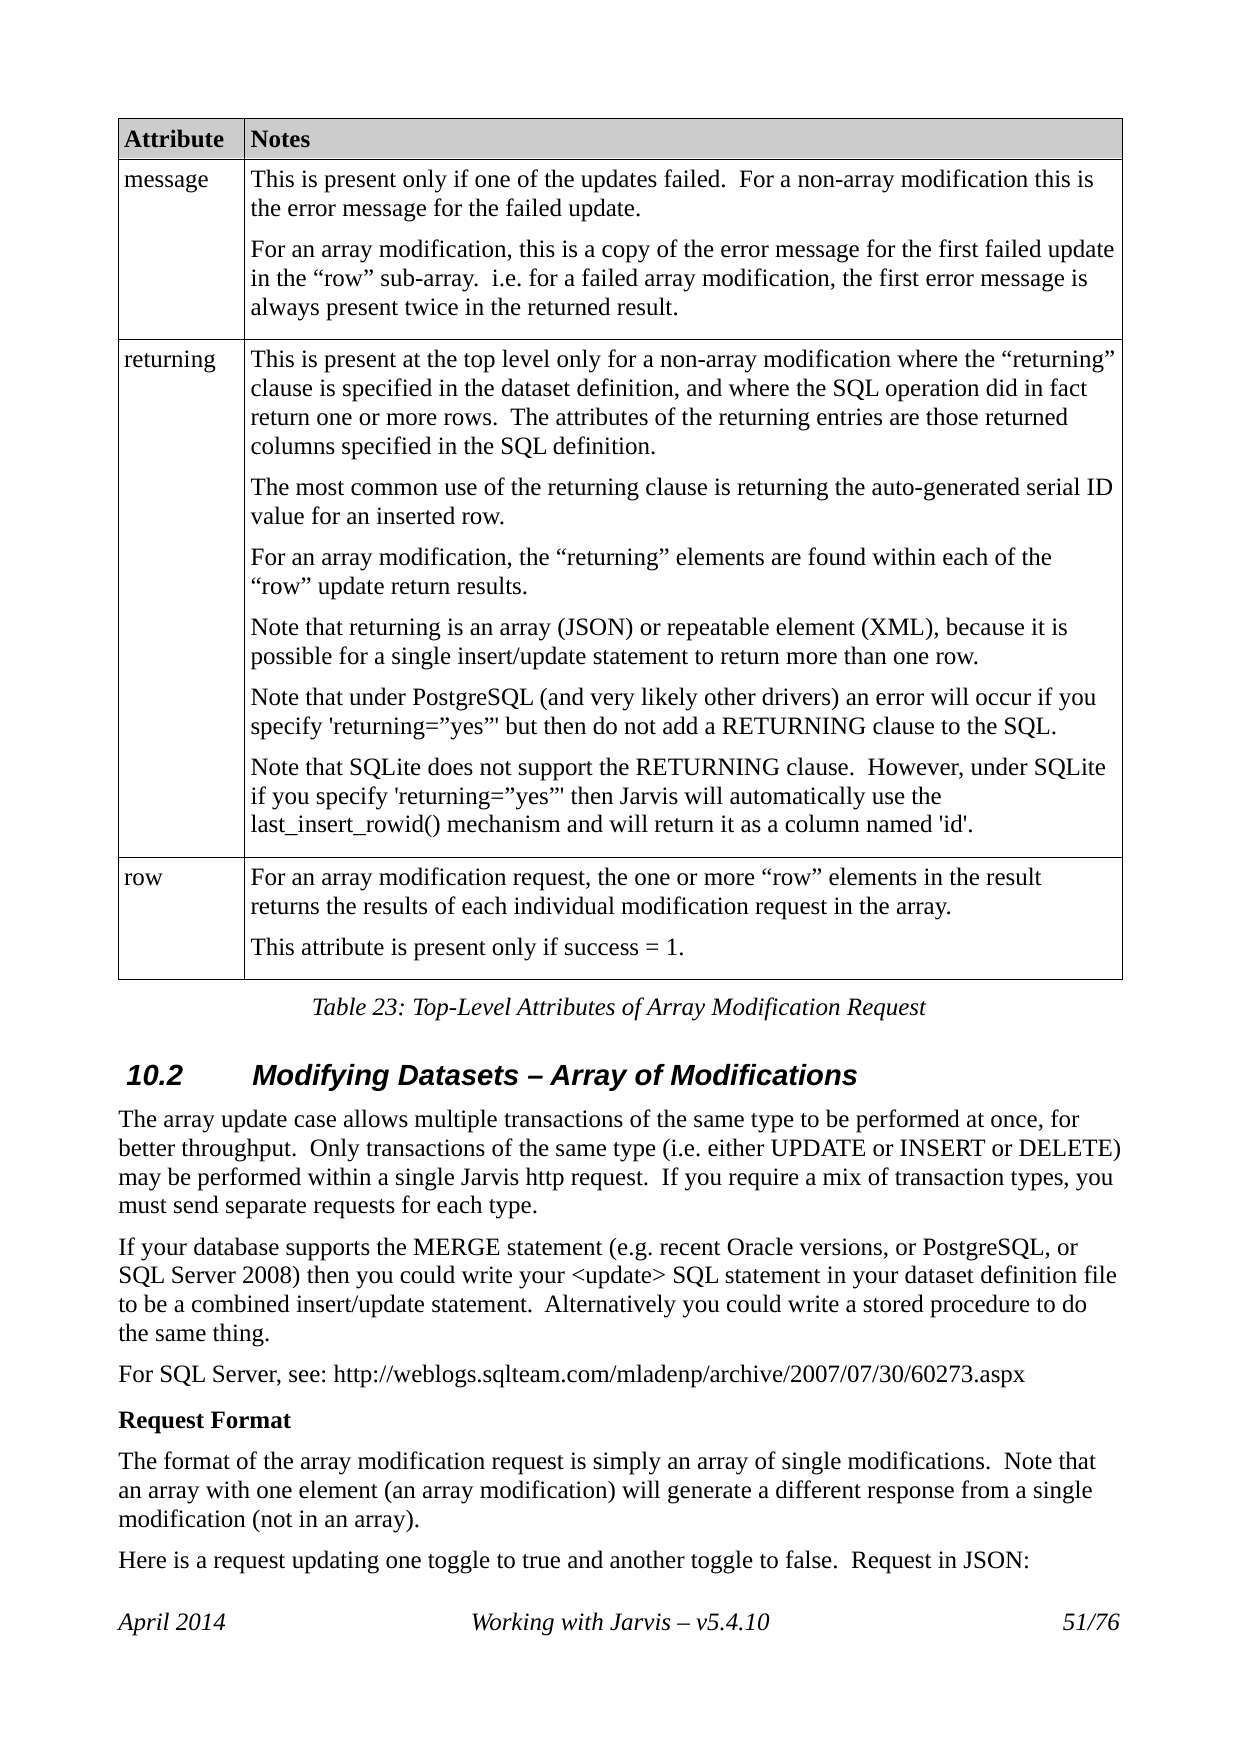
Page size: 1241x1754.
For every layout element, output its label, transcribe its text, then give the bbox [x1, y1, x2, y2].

subtitle Request Format [118, 1405, 1122, 1434]
text The array update case allows multiple transactions of the same type to be performed at once, for better throughput. Only transactions of the same type (i.e. either UPDATE or INSERT or DELETE) may be performed within a single Jarvis http request. If you require a mix of transaction types, you must send separate requests for each type. [118, 1104, 1122, 1219]
table_header Attribute [119, 119, 244, 158]
text Table 23: Top-Level Attributes of Array Modification Request [118, 992, 1122, 1021]
table_header Notes [245, 119, 1122, 158]
table_cell message [119, 160, 244, 339]
table_cell returning [119, 340, 244, 857]
subtitle Modifying Datasets – Array of Modifications [118, 1058, 1122, 1092]
text For SQL Server, see: http://weblogs.sqlteam.com/mladenp/archive/2007/07/30/60273.aspx [118, 1359, 1122, 1388]
text Here is a request updating one toggle to true and another toggle to false. Request in JSON: [118, 1545, 1122, 1574]
table_cell This is present at the top level only for a non-array modification where the “returning” clause is specified in the dataset definition, and where the SQL operation did in fact return one or more rows. The attributes of the returning entries are those returned columns specified in the SQL definition. The most common use of the returning clause is returning the auto-generated serial ID value for an inserted row. For an array modification, the “returning” elements are found within each of the “row” update return results. Note that returning is an array (JSON) or repeatable element (XML), because it is possible for a single insert/update statement to return more than one row. Note that under PostgreSQL (and very likely other drivers) an error will occur if you specify 'returning=”yes”' but then do not add a RETURNING clause to the SQL. Note that SQLite does not support the RETURNING clause. However, under SQLite if you specify 'returning=”yes”' then Jarvis will automatically use the last_insert_rowid() mechanism and will return it as a column named 'id'. [245, 340, 1122, 857]
text The format of the array modification request is simply an array of single modifications. Note that an array with one element (an array modification) will generate a different response from a single modification (not in an array). [118, 1446, 1122, 1533]
table_cell This is present only if one of the updates failed. For a non-array modification this is the error message for the failed update. For an array modification, this is a copy of the error message for the first failed update in the “row” sub-array. i.e. for a failed array modification, the first error message is always present twice in the returned result. [245, 160, 1122, 339]
table_cell For an array modification request, the one or more “row” elements in the result returns the results of each individual modification request in the array. This attribute is present only if success = 1. [245, 858, 1122, 979]
table_cell row [119, 858, 244, 979]
text If your database supports the MERGE statement (e.g. recent Oracle versions, or PostgreSQL, or SQL Server 2008) then you could write your <update> SQL statement in your dataset definition file to be a combined insert/update statement. Alternatively you could write a stored procedure to do the same thing. [118, 1232, 1122, 1347]
